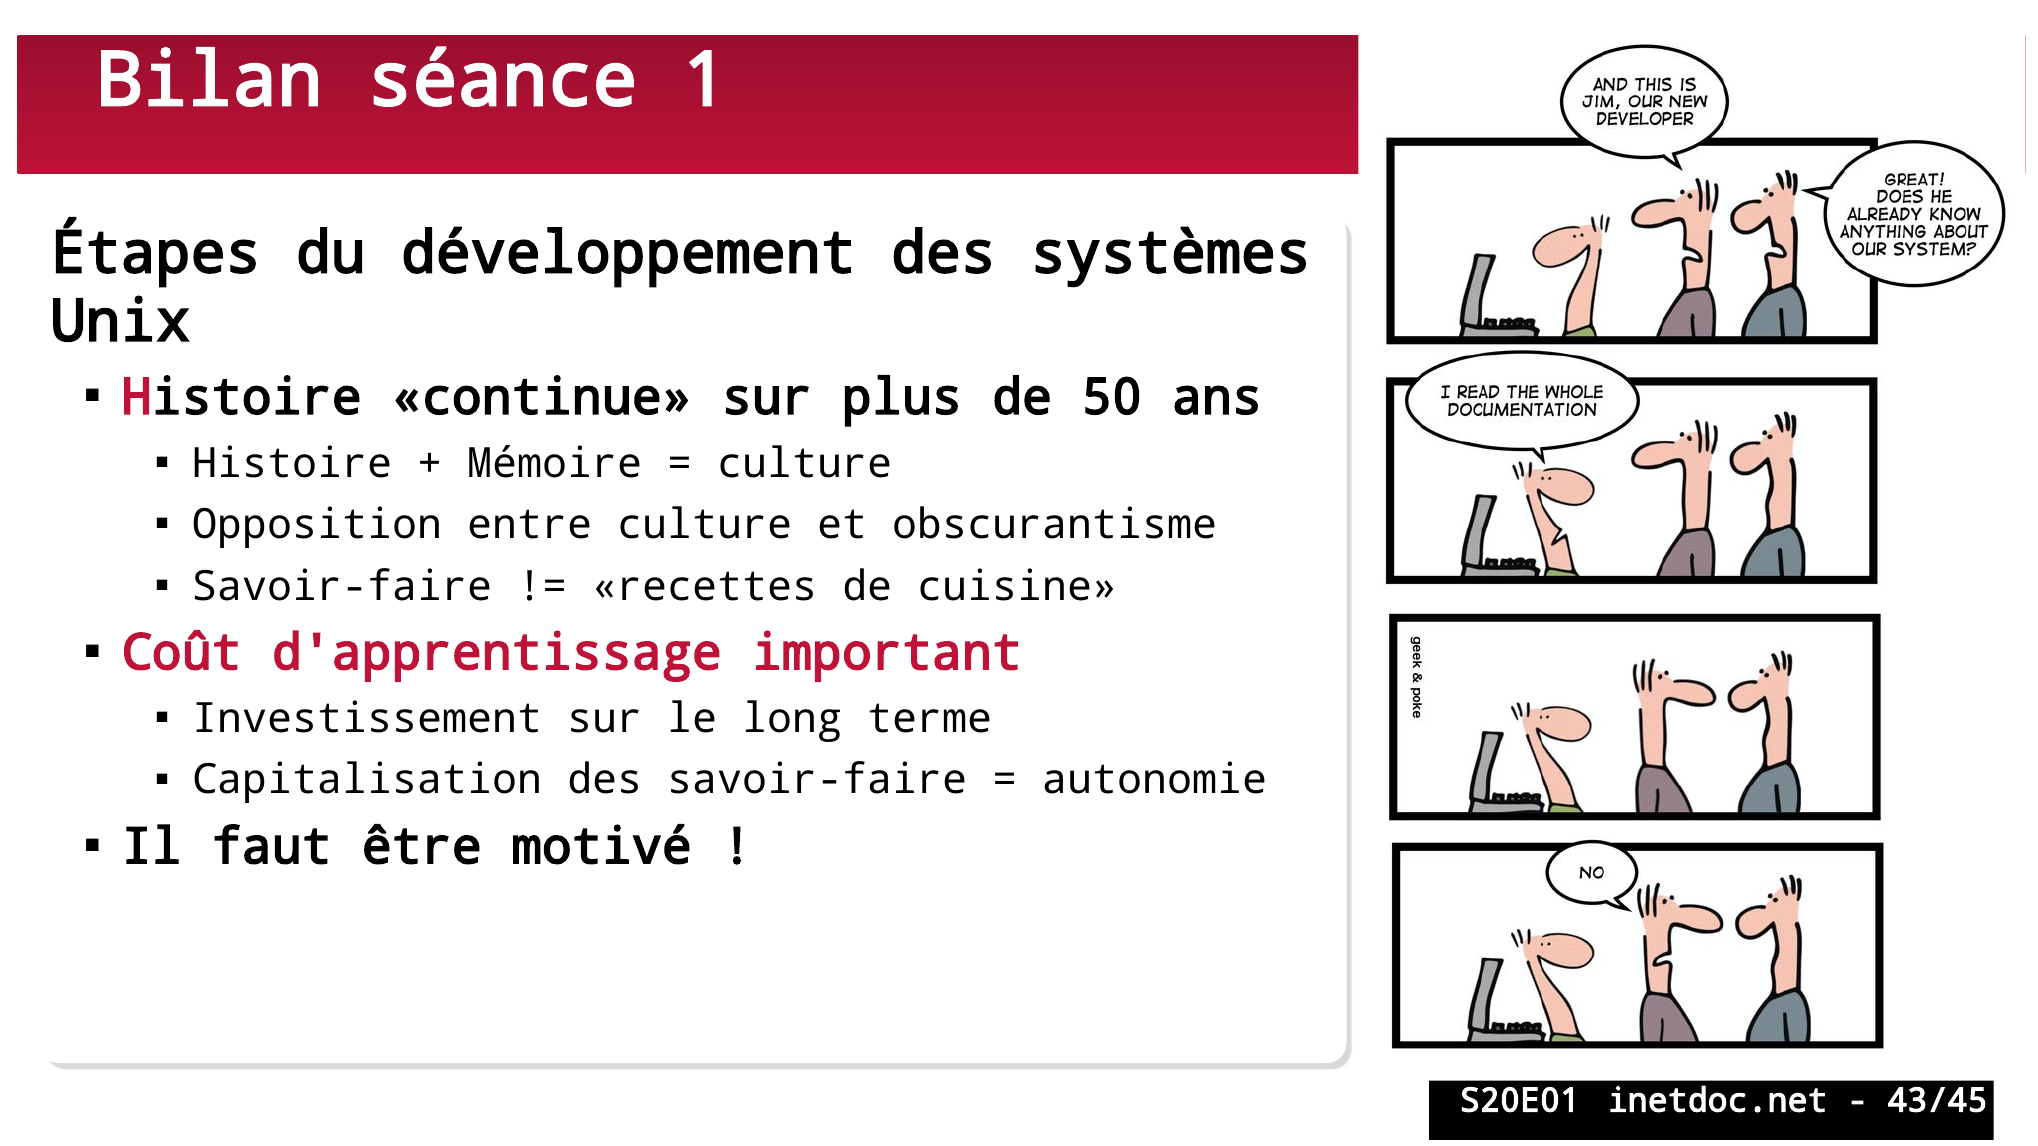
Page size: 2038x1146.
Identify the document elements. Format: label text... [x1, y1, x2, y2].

text_box S20E01 inetdoc.net - <numéro>/45 [1429, 1080, 1994, 1140]
text_box Bilan séance 1 [17, 35, 1358, 174]
picture [1358, 34, 2026, 1049]
text_box Étapes du développement des systèmes Unix Histoire «continue» sur plus de 50 ans Histoire + Mémoire = culture Opposition entre culture et obscurantisme Savoir-faire != «recettes de cuisine» Coût d'apprentissage important Investissement sur le long terme Capitalisation des savoir-faire = autonomie Il faut être motivé ! [38, 212, 1347, 1064]
